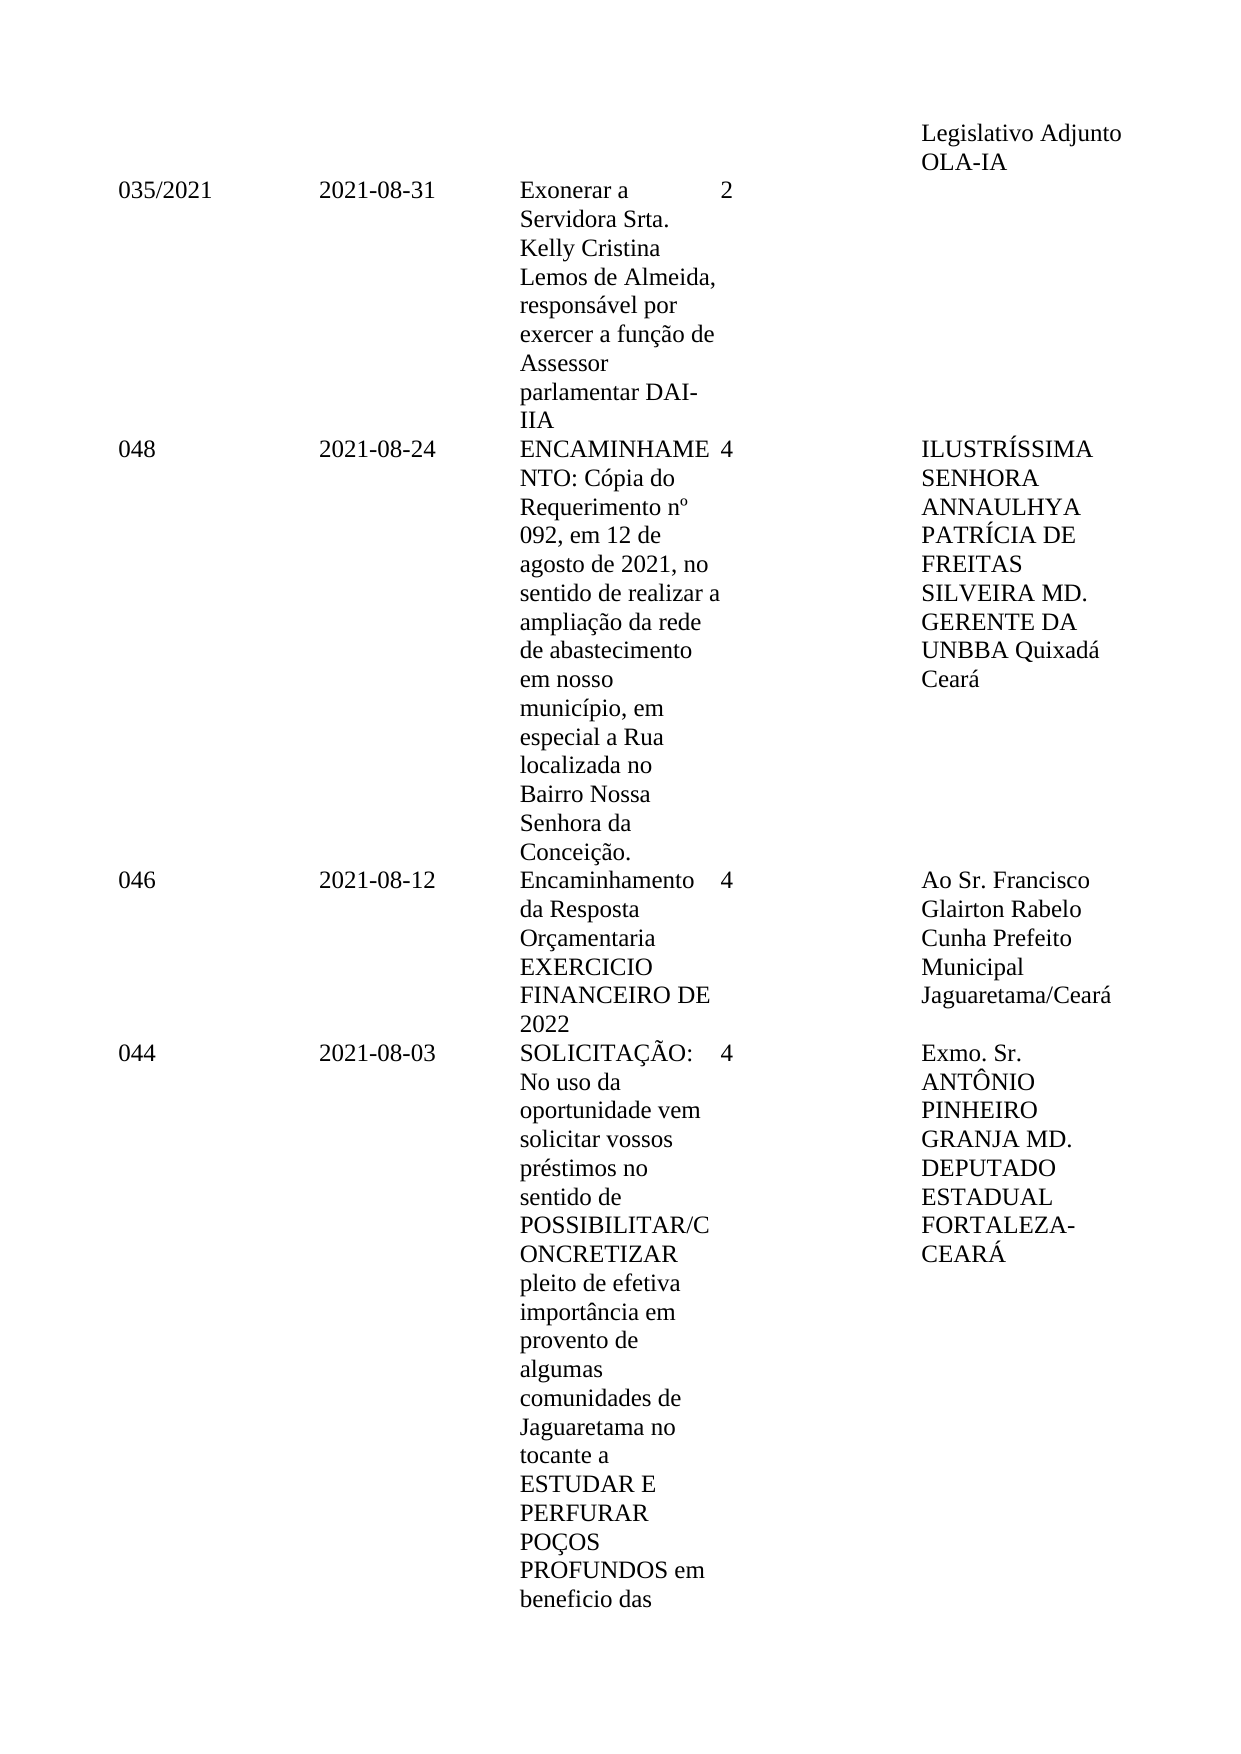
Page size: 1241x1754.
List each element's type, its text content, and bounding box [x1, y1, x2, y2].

table_cell 2 [720, 176, 921, 434]
table_cell 044 [118, 1038, 319, 1613]
table_cell ENCAMINHAMENTO: Cópia do Requerimento nº 092, em 12 de agosto de 2021, no sentido de realizar a ampliação da rede de abastecimento em nosso município, em especial a Rua localizada no Bairro Nossa Senhora da Conceição. [520, 434, 720, 866]
table_cell [520, 118, 720, 176]
table_cell 048 [118, 434, 319, 866]
table_cell Encaminhamento da Resposta Orçamentaria EXERCICIO FINANCEIRO DE 2022 [520, 866, 720, 1038]
table_cell [921, 176, 1122, 434]
table_cell 4 [720, 434, 921, 866]
table_cell 2021-08-24 [319, 434, 519, 866]
table_cell 2021-08-03 [319, 1038, 519, 1613]
table_cell 2021-08-12 [319, 866, 519, 1038]
table_cell Ao Sr. Francisco Glairton Rabelo Cunha Prefeito Municipal Jaguaretama/Ceará [921, 866, 1122, 1038]
table_cell [118, 118, 319, 176]
table_cell [720, 118, 921, 176]
table_cell [319, 118, 519, 176]
table_cell Exonerar a Servidora Srta. Kelly Cristina Lemos de Almeida, responsável por exercer a função de Assessor parlamentar DAI-IIA [520, 176, 720, 434]
table_cell 4 [720, 1038, 921, 1613]
table_cell 2021-08-31 [319, 176, 519, 434]
table_cell SOLICITAÇÃO: No uso da oportunidade vem solicitar vossos préstimos no sentido de POSSIBILITAR/CONCRETIZAR pleito de efetiva importância em provento de algumas comunidades de Jaguaretama no tocante a ESTUDAR E PERFURAR POÇOS PROFUNDOS em beneficio das [520, 1038, 720, 1613]
table_cell 035/2021 [118, 176, 319, 434]
table_cell Legislativo Adjunto OLA-IA [921, 118, 1122, 176]
table_cell Exmo. Sr. ANTÔNIO PINHEIRO GRANJA MD. DEPUTADO ESTADUAL FORTALEZA-CEARÁ [921, 1038, 1122, 1613]
table_cell 4 [720, 866, 921, 1038]
table_cell ILUSTRÍSSIMA SENHORA ANNAULHYA PATRÍCIA DE FREITAS SILVEIRA MD. GERENTE DA UNBBA Quixadá Ceará [921, 434, 1122, 866]
table_cell 046 [118, 866, 319, 1038]
